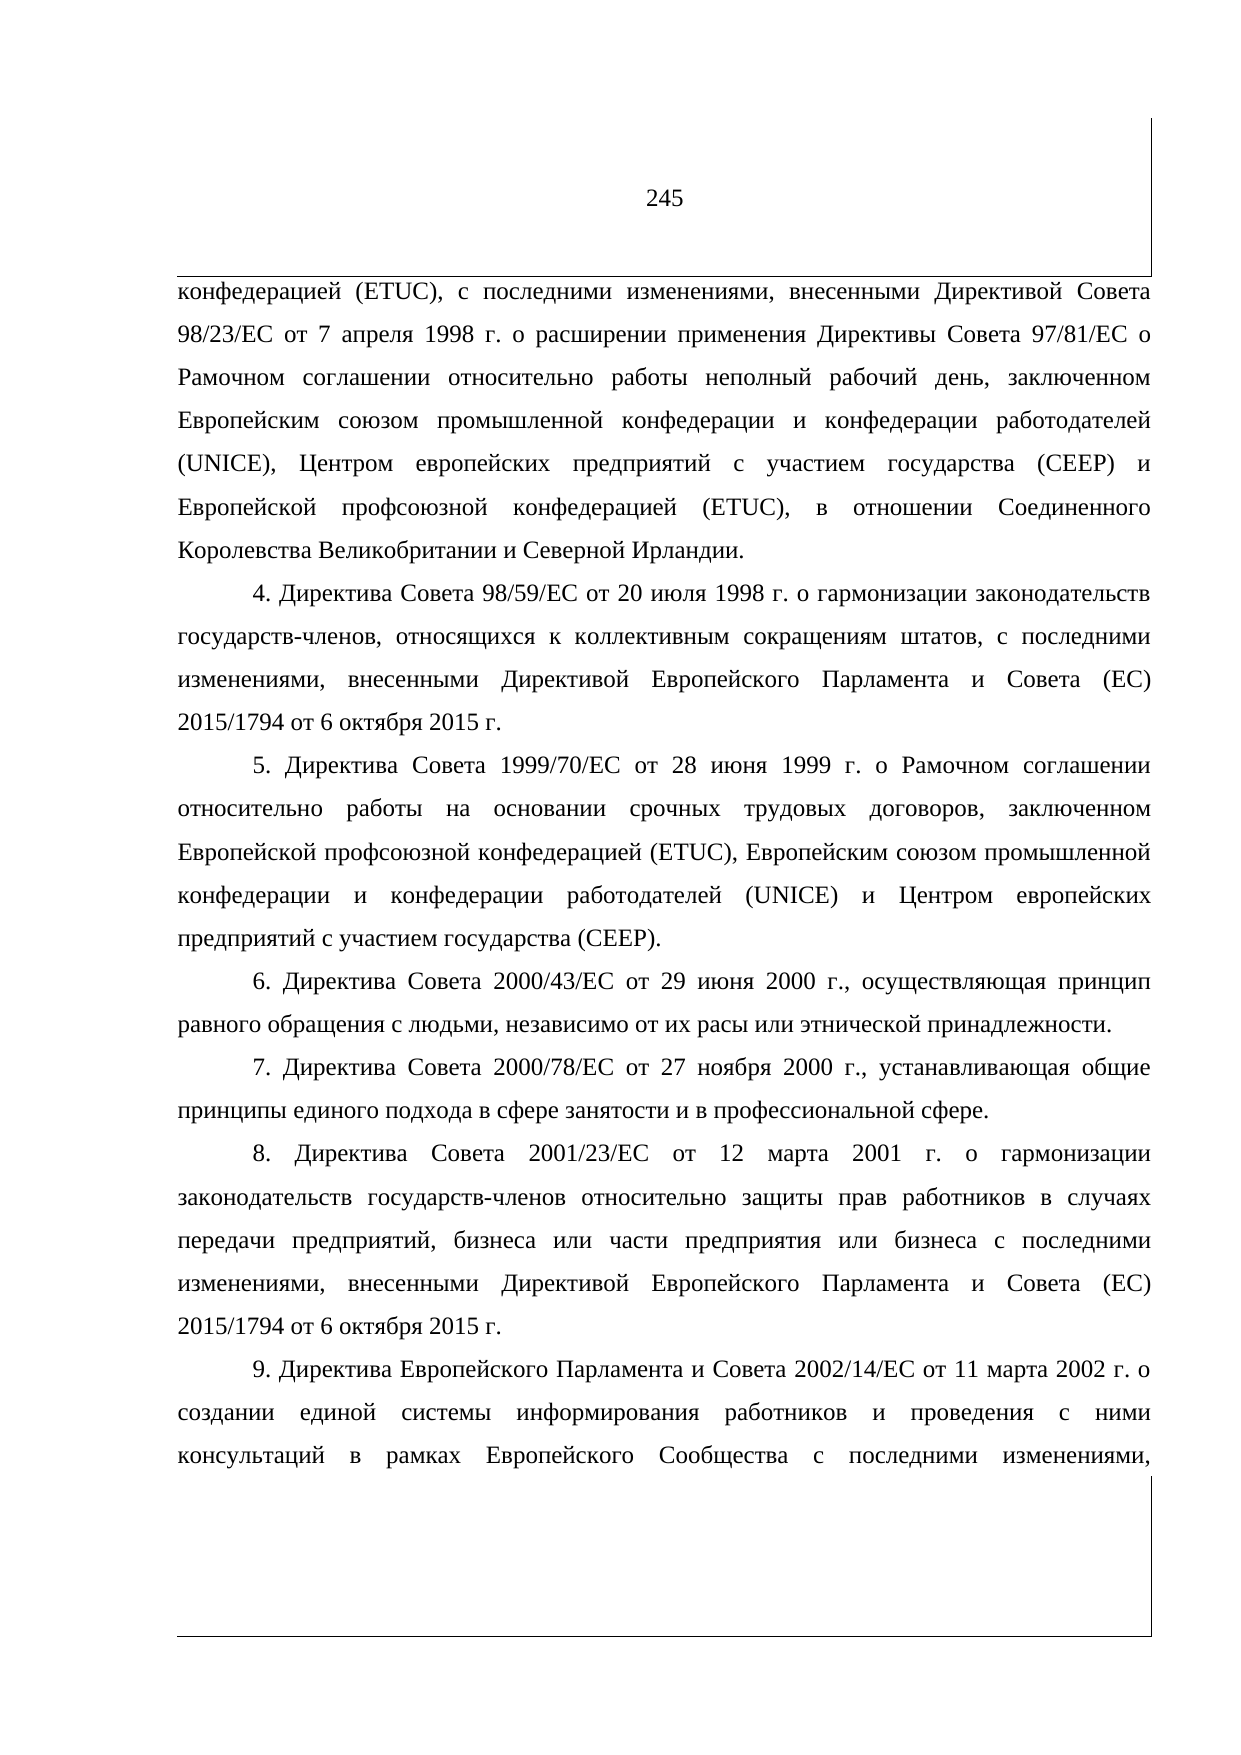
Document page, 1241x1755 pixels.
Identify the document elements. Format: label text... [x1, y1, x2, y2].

text 4. Директива Совета 98/59/ЕС от 20 июля 1998 г. о гармонизации законодательств государств-членов, относящихся к коллективным сокращениям штатов, с последними изменениями, внесенными Директивой Европейского Парламента и Совета (ЕС) 2015/1794 от 6 октября 2015 г. [177, 578, 1152, 736]
text 5. Директива Совета 1999/70/ЕС от 28 июня 1999 г. о Рамочном соглашении относительно работы на основании срочных трудовых договоров, заключенном Европейской профсоюзной конфедерацией (ETUC), Европейским союзом промышленной конфедерации и конфедерации работодателей (UNICE) и Центром европейских предприятий с участием государства (CEEP). [177, 750, 1152, 952]
text конфедерацией (ETUC), с последними изменениями, внесенными Директивой Совета 98/23/ЕС от 7 апреля 1998 г. о расширении применения Директивы Совета 97/81/ЕС о Рамочном соглашении относительно работы неполный рабочий день, заключенном Европейским союзом промышленной конфедерации и конфедерации работодателей (UNICE), Центром европейских предприятий с участием государства (CEEP) и Европейской профсоюзной конфедерацией (ETUC), в отношении Соединенного Королевства Великобритании и Северной Ирландии. [177, 276, 1152, 563]
text 7. Директива Совета 2000/78/ЕС от 27 ноября 2000 г., устанавливающая общие принципы единого подхода в сфере занятости и в профессиональной сфере. [177, 1052, 1152, 1124]
text 9. Директива Европейского Парламента и Совета 2002/14/ЕС от 11 марта 2002 г. о создании единой системы информирования работников и проведения с ними консультаций в рамках Европейского Сообщества с последними изменениями, [177, 1354, 1152, 1469]
text 8. Директива Совета 2001/23/ЕС от 12 марта 2001 г. о гармонизации законодательств государств-членов относительно защиты прав работников в случаях передачи предприятий, бизнеса или части предприятия или бизнеса с последними изменениями, внесенными Директивой Европейского Парламента и Совета (ЕС) 2015/1794 от 6 октября 2015 г. [177, 1138, 1152, 1340]
text 6. Директива Совета 2000/43/ЕС от 29 июня 2000 г., осуществляющая принцип равного обращения с людьми, независимо от их расы или этнической принадлежности. [177, 966, 1152, 1038]
